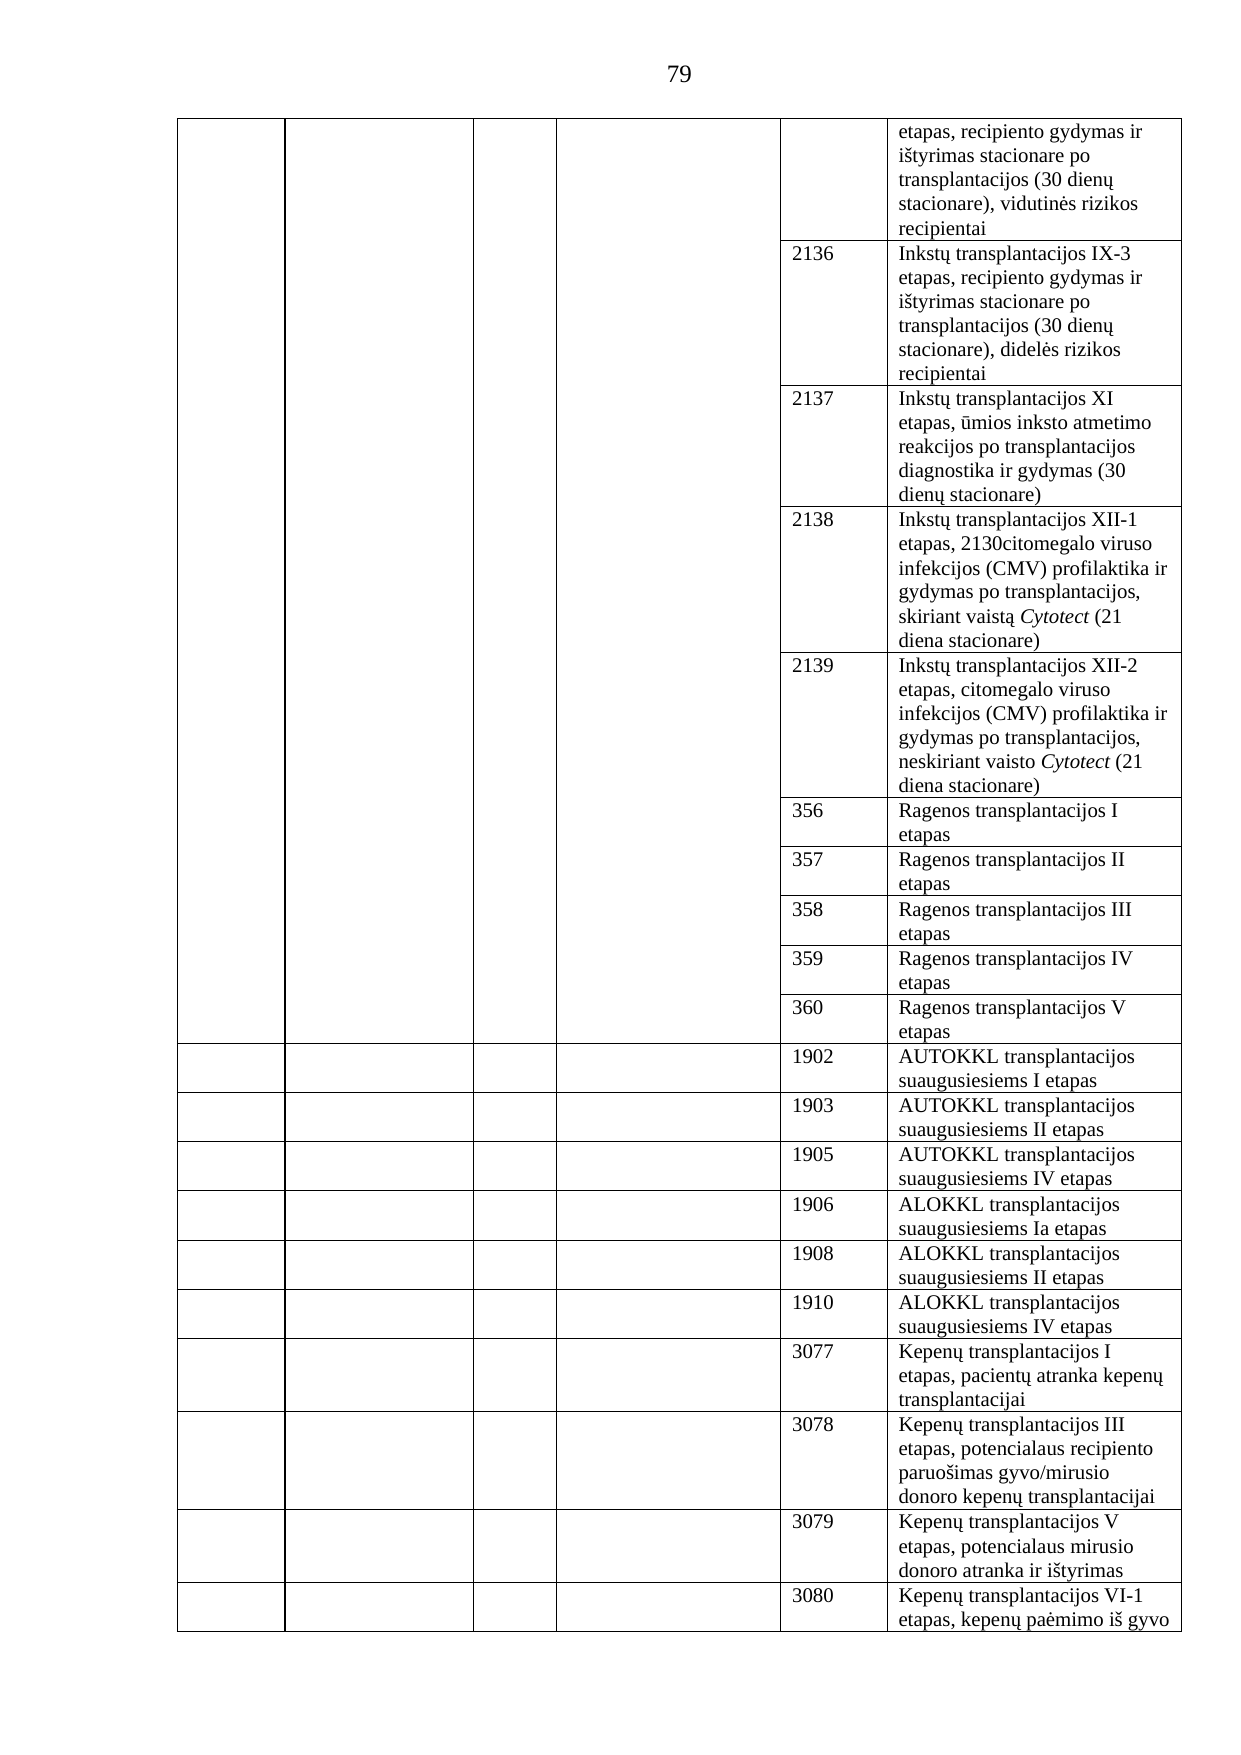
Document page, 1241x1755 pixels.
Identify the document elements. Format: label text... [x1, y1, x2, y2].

table_cell Ragenos transplantacijos I etapas [888, 798, 1181, 846]
table_cell 2136 [781, 241, 887, 385]
table_cell [474, 1191, 556, 1239]
table_cell Kepenų transplantacijos III etapas, potencialaus recipiento paruošimas gyvo/mirusio donoro kepenų transplantacijai [888, 1412, 1181, 1508]
table_cell Inkstų transplantacijos XI etapas, ūmios inksto atmetimo reakcijos po transplantacijos diagnostika ir gydymas (30 dienų stacionare) [888, 386, 1181, 506]
table_cell [178, 1583, 284, 1631]
table_cell AUTOKKL transplantacijos suaugusiesiems I etapas [888, 1044, 1181, 1092]
table_cell Inkstų transplantacijos XII-2 etapas, citomegalo viruso infekcijos (CMV) profilaktika ir gydymas po transplantacijos, neskiriant vaisto Cytotect (21 diena stacionare) [888, 653, 1181, 797]
table_cell [286, 119, 473, 1043]
table_cell 1905 [781, 1142, 887, 1190]
table_cell [178, 1510, 284, 1582]
table_cell Ragenos transplantacijos II etapas [888, 847, 1181, 895]
table_cell 1903 [781, 1093, 887, 1141]
table_cell [474, 1412, 556, 1508]
table_cell 1908 [781, 1241, 887, 1289]
table_cell [178, 119, 284, 1043]
table_cell 1906 [781, 1191, 887, 1239]
table_cell 2138 [781, 507, 887, 652]
table_cell Kepenų transplantacijos V etapas, potencialaus mirusio donoro atranka ir ištyrimas [888, 1510, 1181, 1582]
table_cell [178, 1044, 284, 1092]
table_cell [178, 1093, 284, 1141]
table_cell 2139 [781, 653, 887, 797]
table_cell [286, 1339, 473, 1411]
table_cell 3080 [781, 1583, 887, 1631]
table_cell 359 [781, 946, 887, 994]
table_cell [286, 1093, 473, 1141]
table_cell 360 [781, 995, 887, 1043]
table_cell [286, 1290, 473, 1338]
table_cell [286, 1510, 473, 1582]
table_cell [474, 1510, 556, 1582]
table_cell [474, 1241, 556, 1289]
table_cell [286, 1044, 473, 1092]
table_cell [474, 1093, 556, 1141]
table_cell [178, 1241, 284, 1289]
table_cell [178, 1290, 284, 1338]
table_cell 3078 [781, 1412, 887, 1508]
table_cell [178, 1142, 284, 1190]
table_cell ALOKKL transplantacijos suaugusiesiems II etapas [888, 1241, 1181, 1289]
table_cell [557, 1290, 780, 1338]
table_cell ALOKKL transplantacijos suaugusiesiems IV etapas [888, 1290, 1181, 1338]
table_cell Ragenos transplantacijos III etapas [888, 896, 1181, 944]
table_cell etapas, recipiento gydymas ir ištyrimas stacionare po transplantacijos (30 dienų stacionare), vidutinės rizikos recipientai [888, 119, 1181, 239]
table_cell [781, 119, 887, 239]
table_cell [474, 119, 556, 1043]
table_cell 1910 [781, 1290, 887, 1338]
table_cell Ragenos transplantacijos V etapas [888, 995, 1181, 1043]
table_cell [557, 1510, 780, 1582]
table_cell [557, 1142, 780, 1190]
table_cell ALOKKL transplantacijos suaugusiesiems Ia etapas [888, 1191, 1181, 1239]
table_cell [557, 1339, 780, 1411]
table_cell [474, 1290, 556, 1338]
table_cell [178, 1339, 284, 1411]
table_cell [286, 1583, 473, 1631]
table_cell 3079 [781, 1510, 887, 1582]
table_cell [557, 1412, 780, 1508]
table_cell [557, 1191, 780, 1239]
table_cell Kepenų transplantacijos I etapas, pacientų atranka kepenų transplantacijai [888, 1339, 1181, 1411]
table_cell Inkstų transplantacijos IX-3 etapas, recipiento gydymas ir ištyrimas stacionare po transplantacijos (30 dienų stacionare), didelės rizikos recipientai [888, 241, 1181, 385]
table_cell AUTOKKL transplantacijos suaugusiesiems II etapas [888, 1093, 1181, 1141]
table_cell [286, 1241, 473, 1289]
table_cell AUTOKKL transplantacijos suaugusiesiems IV etapas [888, 1142, 1181, 1190]
table_cell 1902 [781, 1044, 887, 1092]
table_cell [474, 1339, 556, 1411]
table_cell [557, 119, 780, 1043]
table_cell [557, 1044, 780, 1092]
table_cell [557, 1583, 780, 1631]
table_cell [474, 1142, 556, 1190]
table_cell Ragenos transplantacijos IV etapas [888, 946, 1181, 994]
table_cell 2137 [781, 386, 887, 506]
table_cell [286, 1412, 473, 1508]
table_cell [474, 1583, 556, 1631]
table_cell [474, 1044, 556, 1092]
table_cell [286, 1191, 473, 1239]
table_cell 358 [781, 896, 887, 944]
table_cell [286, 1142, 473, 1190]
table_cell Inkstų transplantacijos XII-1 etapas, 2130citomegalo viruso infekcijos (CMV) profilaktika ir gydymas po transplantacijos, skiriant vaistą Cytotect (21 diena stacionare) [888, 507, 1181, 652]
table_cell [178, 1412, 284, 1508]
table_cell 357 [781, 847, 887, 895]
table_cell 356 [781, 798, 887, 846]
table_cell [557, 1241, 780, 1289]
table_cell [178, 1191, 284, 1239]
table_cell Kepenų transplantacijos VI-1 etapas, kepenų paėmimo iš gyvo [888, 1583, 1181, 1631]
table_cell 3077 [781, 1339, 887, 1411]
table_cell [557, 1093, 780, 1141]
